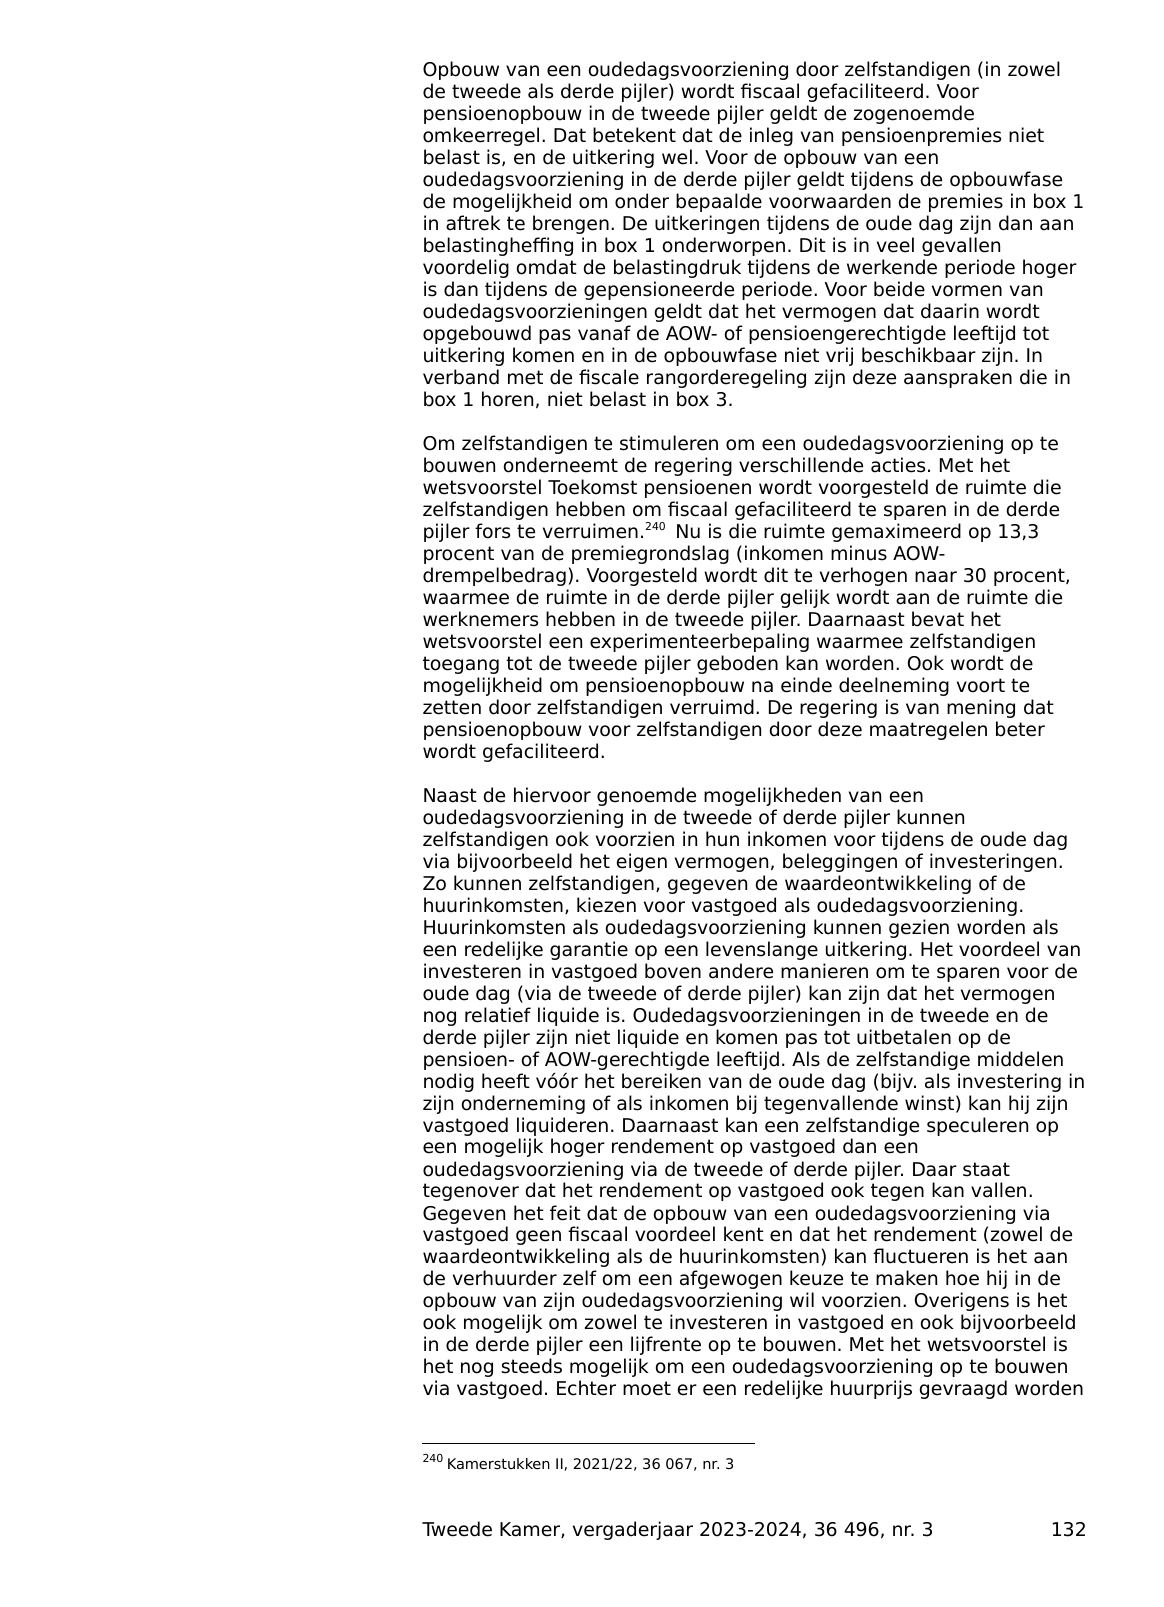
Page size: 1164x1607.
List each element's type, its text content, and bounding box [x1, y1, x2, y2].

text Kamerstukken II, 2021/22, 36 067, nr. 3 [422, 1452, 1087, 1474]
text Naast de hiervoor genoemde mogelijkheden van een oudedagsvoorziening in de tweede of derde pijler kunnen zelfstandigen ook voorzien in hun inkomen voor tijdens de oude dag via bijvoorbeeld het eigen vermogen, beleggingen of investeringen. Zo kunnen zelfstandigen, gegeven de waardeontwikkeling of de huurinkomsten, kiezen voor vastgoed als oudedagsvoorziening. Huurinkomsten als oudedagsvoorziening kunnen gezien worden als een redelijke garantie op een levenslange uitkering. Het voordeel van investeren in vastgoed boven andere manieren om te sparen voor de oude dag (via de tweede of derde pijler) kan zijn dat het vermogen nog relatief liquide is. Oudedagsvoorzieningen in de tweede en de derde pijler zijn niet liquide en komen pas tot uitbetalen op de pensioen- of AOW-gerechtigde leeftijd. Als de zelfstandige middelen nodig heeft vóór het bereiken van de oude dag (bijv. als investering in zijn onderneming of als inkomen bij tegenvallende winst) kan hij zijn vastgoed liquideren. Daarnaast kan een zelfstandige speculeren op een mogelijk hoger rendement op vastgoed dan een oudedagsvoorziening via de tweede of derde pijler. Daar staat tegenover dat het rendement op vastgoed ook tegen kan vallen. Gegeven het feit dat de opbouw van een oudedagsvoorziening via vastgoed geen fiscaal voordeel kent en dat het rendement (zowel de waardeontwikkeling als de huurinkomsten) kan fluctueren is het aan de verhuurder zelf om een afgewogen keuze te maken hoe hij in de opbouw van zijn oudedagsvoorziening wil voorzien. Overigens is het ook mogelijk om zowel te investeren in vastgoed en ook bijvoorbeeld in de derde pijler een lijfrente op te bouwen. Met het wetsvoorstel is het nog steeds mogelijk om een oudedagsvoorziening op te bouwen via vastgoed. Echter moet er een redelijke huurprijs gevraagd worden [422, 785, 1087, 1400]
text Om zelfstandigen te stimuleren om een oudedagsvoorziening op te bouwen onderneemt de regering verschillende acties. Met het wetsvoorstel Toekomst pensioenen wordt voorgesteld de ruimte die zelfstandigen hebben om fiscaal gefaciliteerd te sparen in de derde pijler fors te verruimen. Nu is die ruimte gemaximeerd op 13,3 procent van de premiegrondslag (inkomen minus AOW-drempelbedrag). Voorgesteld wordt dit te verhogen naar 30 procent, waarmee de ruimte in de derde pijler gelijk wordt aan de ruimte die werknemers hebben in de tweede pijler. Daarnaast bevat het wetsvoorstel een experimenteerbepaling waarmee zelfstandigen toegang tot de tweede pijler geboden kan worden. Ook wordt de mogelijkheid om pensioenopbouw na einde deelneming voort te zetten door zelfstandigen verruimd. De regering is van mening dat pensioenopbouw voor zelfstandigen door deze maatregelen beter wordt gefaciliteerd. [422, 433, 1087, 763]
text Opbouw van een oudedagsvoorziening door zelfstandigen (in zowel de tweede als derde pijler) wordt fiscaal gefaciliteerd. Voor pensioenopbouw in de tweede pijler geldt de zogenoemde omkeerregel. Dat betekent dat de inleg van pensioenpremies niet belast is, en de uitkering wel. Voor de opbouw van een oudedagsvoorziening in de derde pijler geldt tijdens de opbouwfase de mogelijkheid om onder bepaalde voorwaarden de premies in box 1 in aftrek te brengen. De uitkeringen tijdens de oude dag zijn dan aan belastingheffing in box 1 onderworpen. Dit is in veel gevallen voordelig omdat de belastingdruk tijdens de werkende periode hoger is dan tijdens de gepensioneerde periode. Voor beide vormen van oudedagsvoorzieningen geldt dat het vermogen dat daarin wordt opgebouwd pas vanaf de AOW- of pensioengerechtigde leeftijd tot uitkering komen en in de opbouwfase niet vrij beschikbaar zijn. In verband met de fiscale rangorderegeling zijn deze aanspraken die in box 1 horen, niet belast in box 3. [422, 59, 1087, 411]
